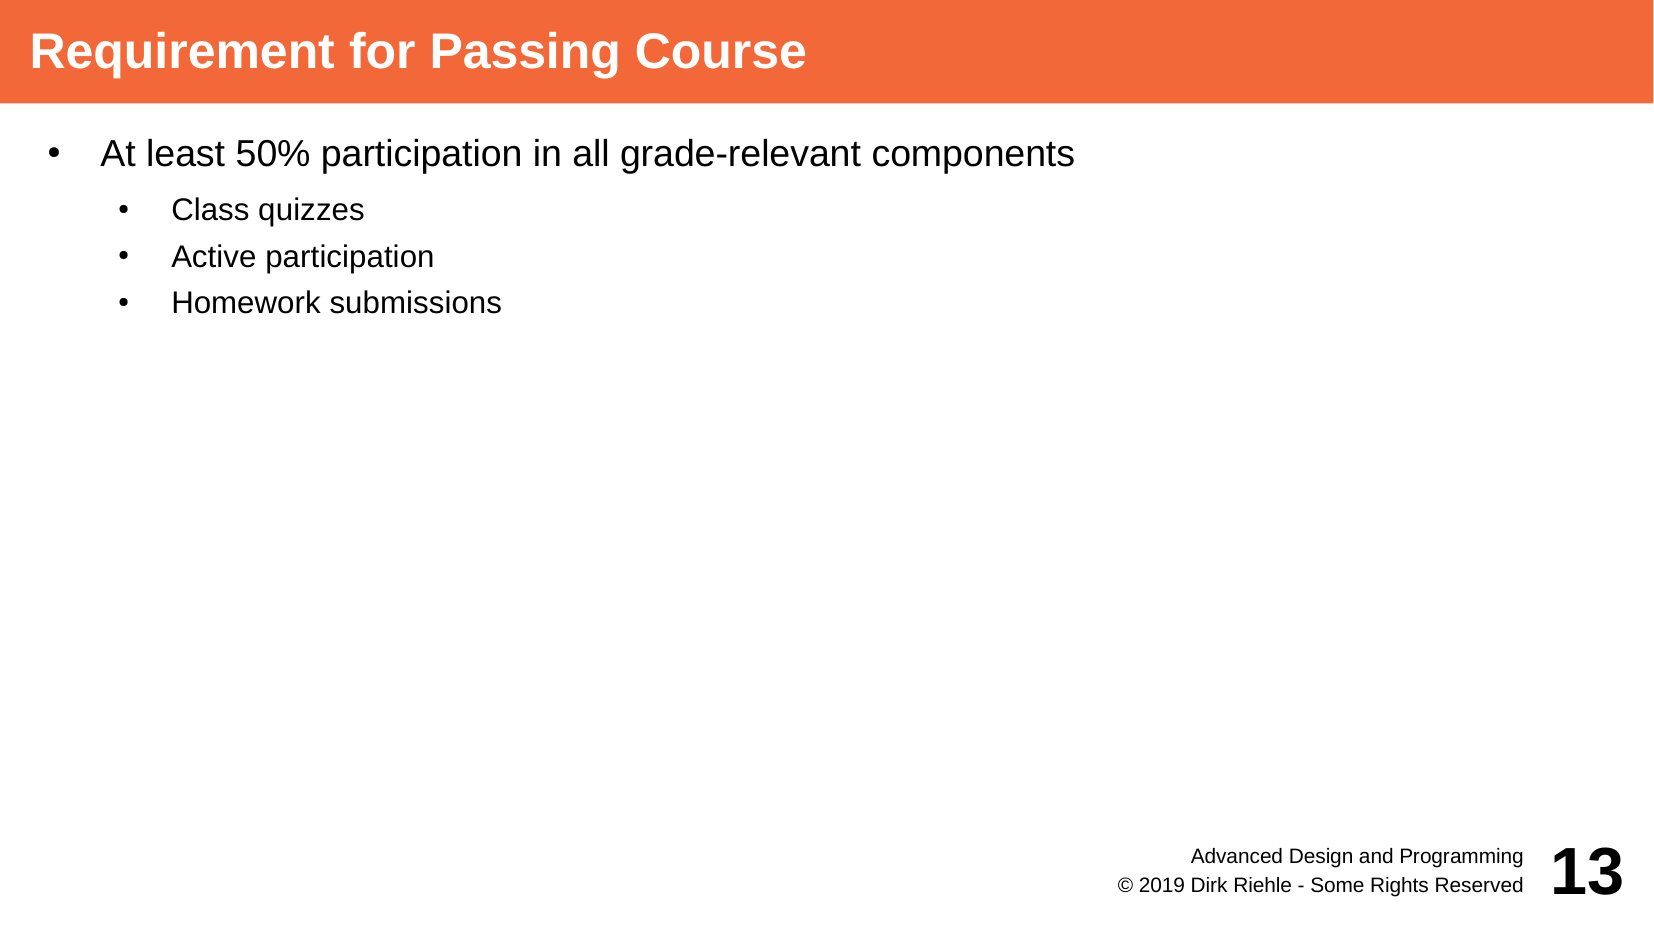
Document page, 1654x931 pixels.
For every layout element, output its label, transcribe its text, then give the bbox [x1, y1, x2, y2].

list At least 50% participation in all grade-relevant components Class quizzes Active participation Homework submissions [29, 132, 1625, 813]
title Requirement for Passing Course [0, 0, 1654, 104]
